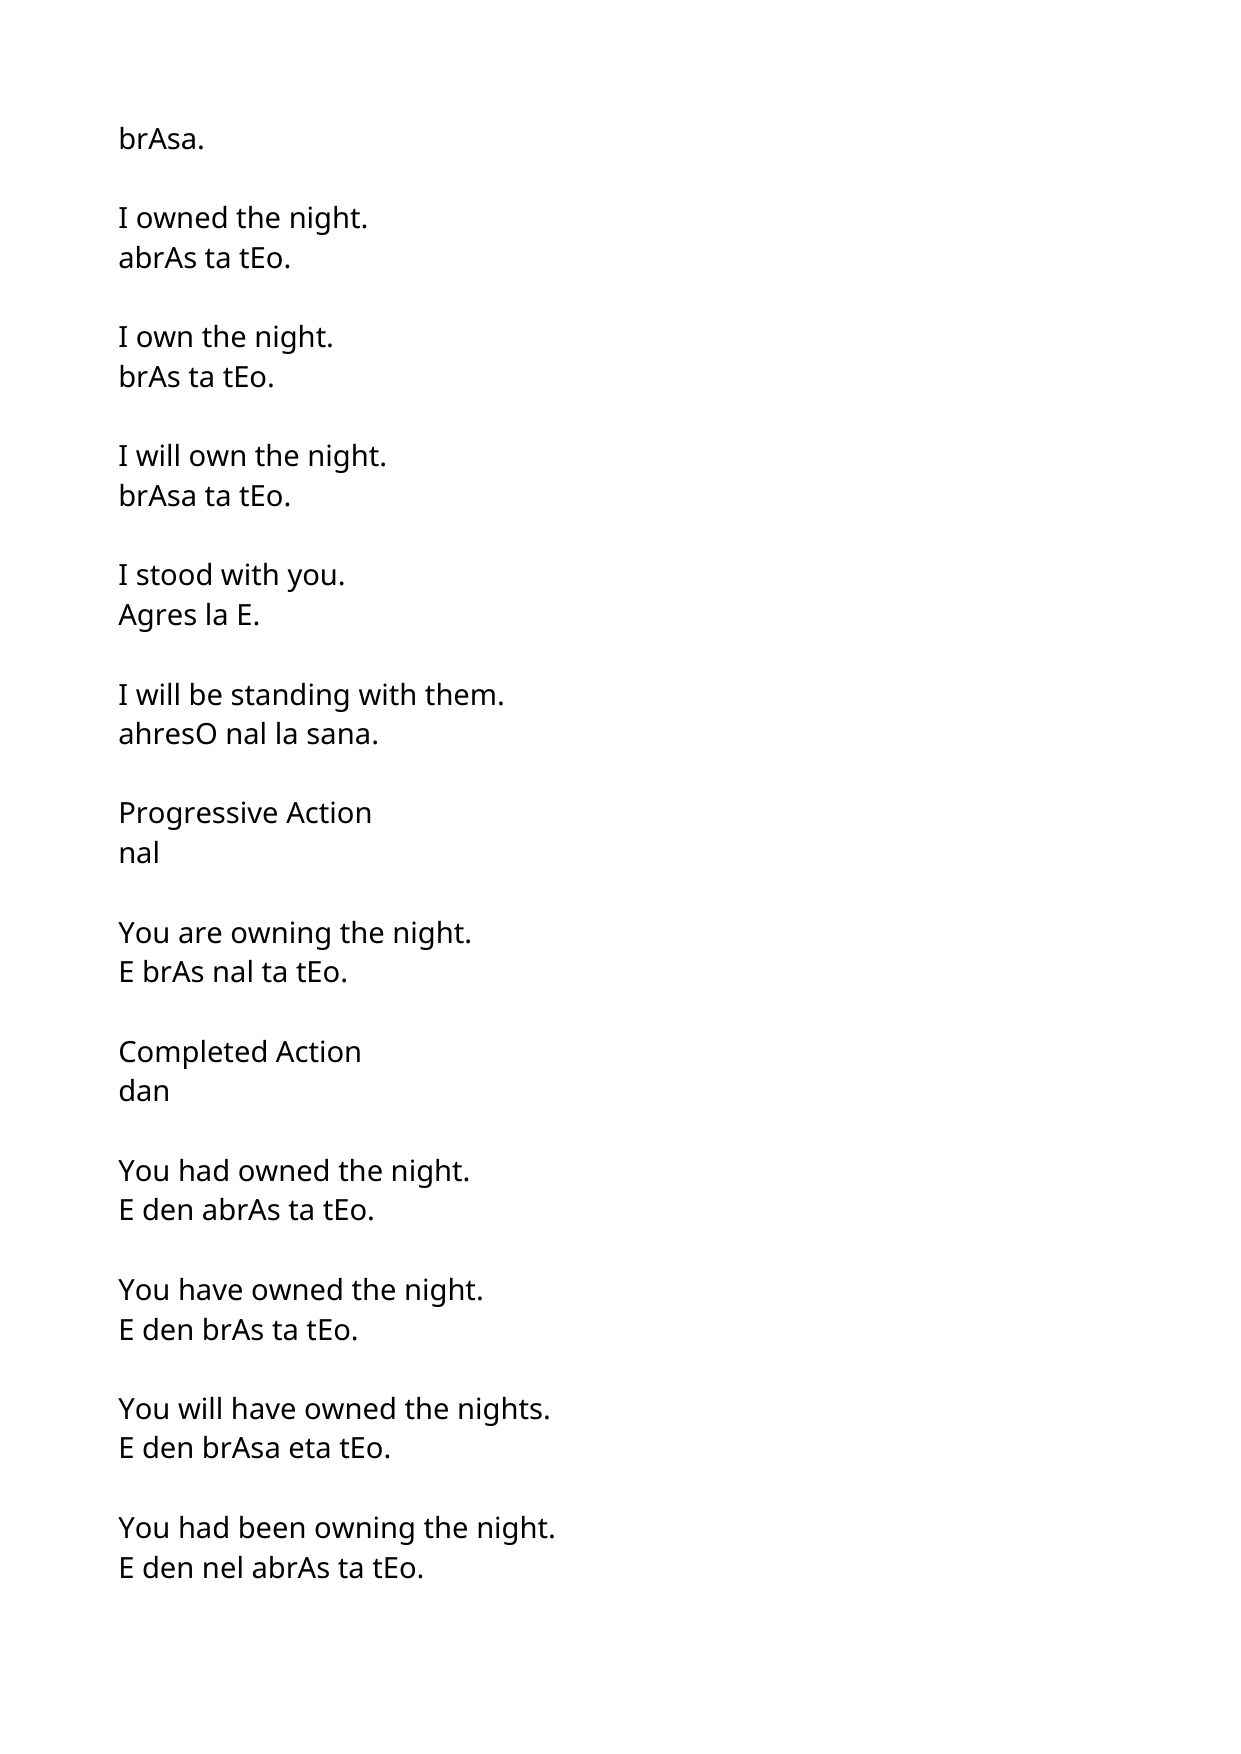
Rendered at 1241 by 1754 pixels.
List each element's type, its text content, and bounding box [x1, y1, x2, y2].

text E den nel abrAs ta tEo. [118, 1547, 1122, 1587]
text You had owned the night. [118, 1150, 1122, 1190]
text Progressive Action [118, 793, 1122, 832]
text abrAs ta tEo. [118, 237, 1122, 277]
text You will have owned the nights. [118, 1388, 1122, 1428]
text dan [118, 1071, 1122, 1110]
text E den abrAs ta tEo. [118, 1190, 1122, 1229]
text brAs ta tEo. [118, 356, 1122, 396]
text You are owning the night. [118, 912, 1122, 952]
text I will own the night. [118, 436, 1122, 475]
text brAsa. [118, 118, 1122, 158]
text I own the night. [118, 317, 1122, 356]
text nal [118, 832, 1122, 872]
text E brAs nal ta tEo. [118, 952, 1122, 1031]
text E den brAs ta tEo. [118, 1309, 1122, 1348]
text I stood with you. [118, 555, 1122, 594]
text Agres la E. [118, 594, 1122, 634]
text E den brAsa eta tEo. [118, 1428, 1122, 1467]
text brAsa ta tEo. [118, 475, 1122, 515]
text I will be standing with them. [118, 674, 1122, 713]
text You have owned the night. [118, 1269, 1122, 1309]
text Completed Action [118, 1031, 1122, 1071]
text I owned the night. [118, 197, 1122, 237]
text ahresO nal la sana. [118, 713, 1122, 753]
text You had been owning the night. [118, 1507, 1122, 1547]
